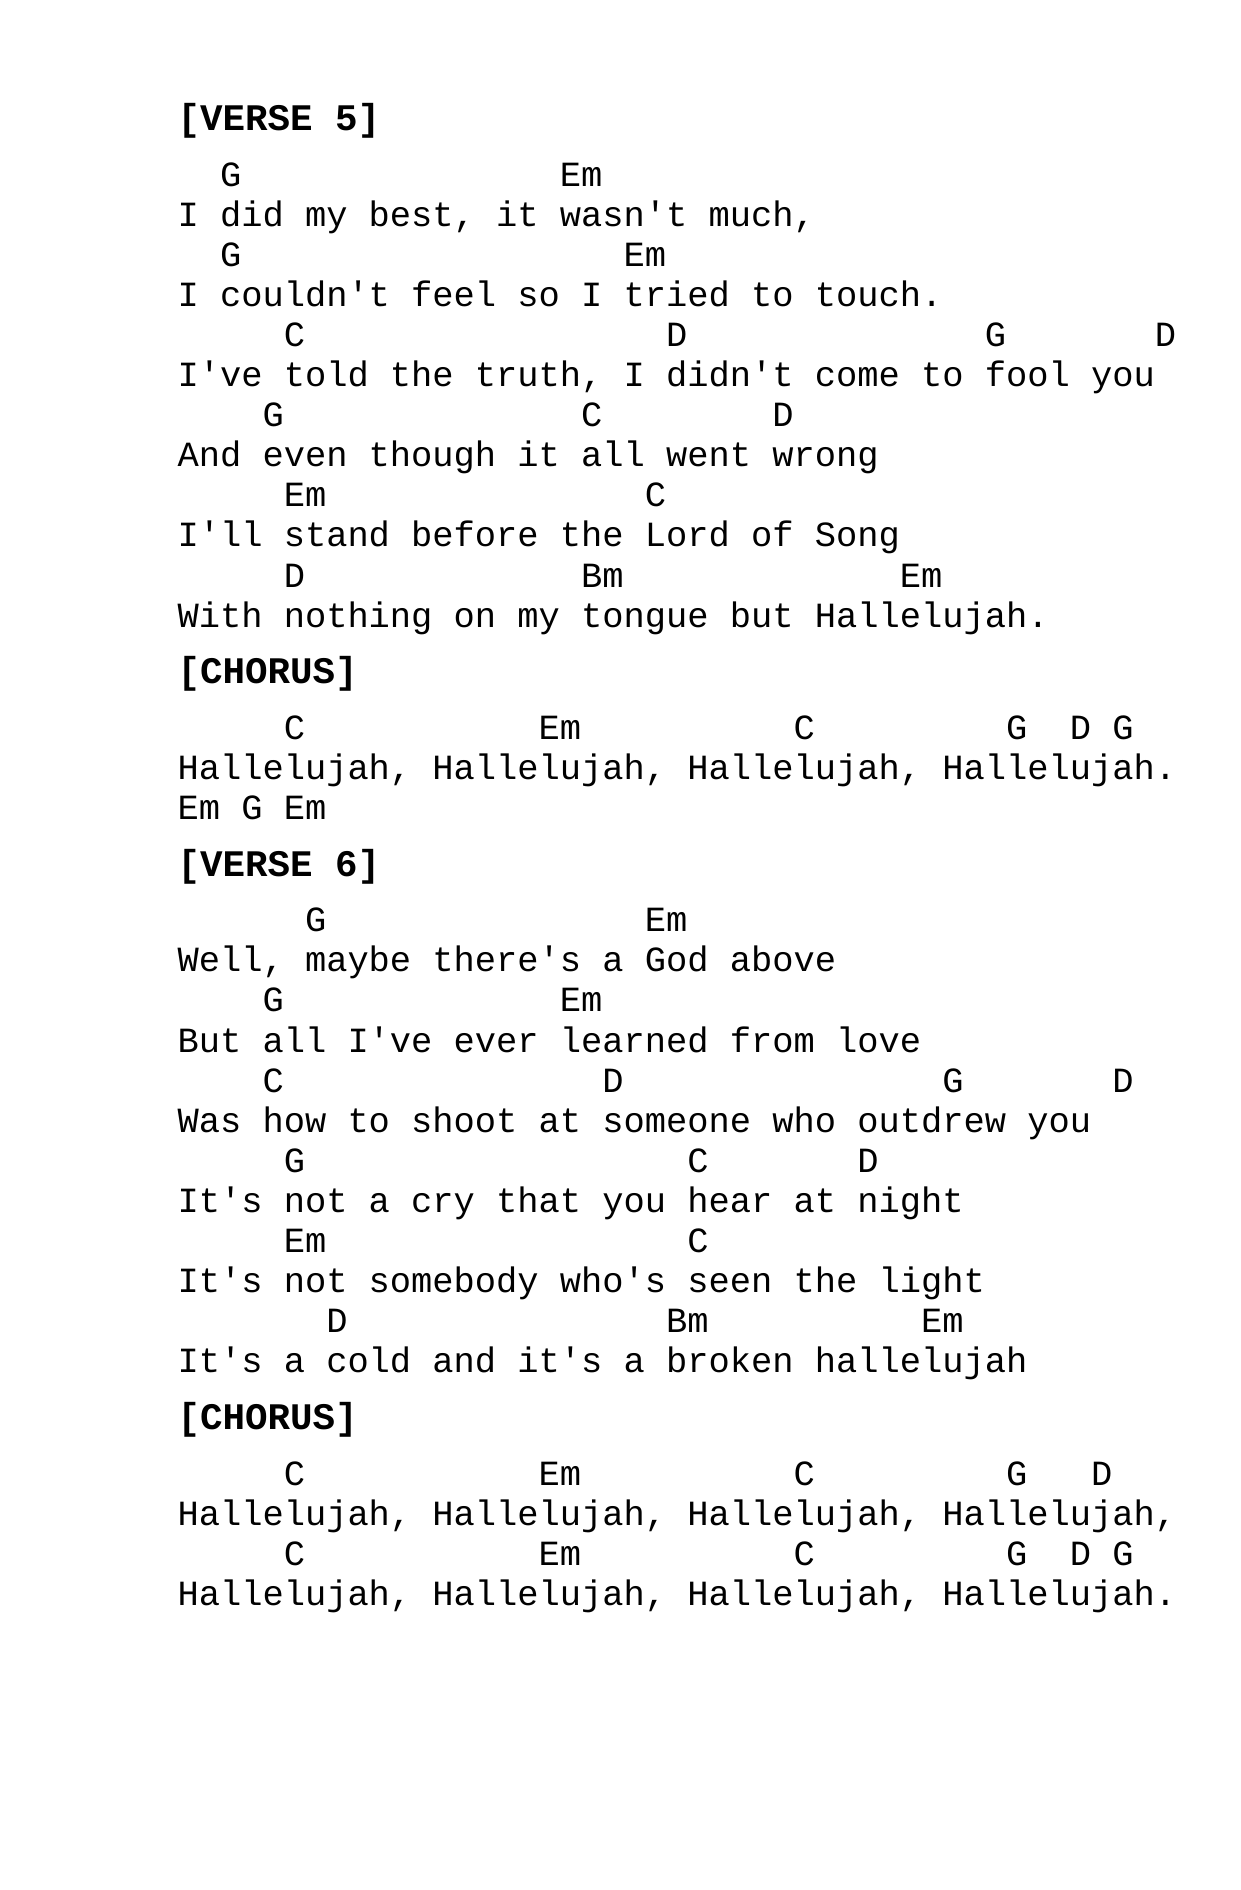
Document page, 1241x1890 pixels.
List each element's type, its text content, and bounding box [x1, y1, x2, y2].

text G C D [177, 1143, 1196, 1183]
text I couldn't feel so I tried to touch. [177, 277, 1196, 317]
text Em C [177, 477, 1196, 517]
text With nothing on my tongue but Hallelujah. [177, 598, 1196, 638]
text G Em [177, 902, 1196, 942]
subtitle [CHORUS] [177, 652, 1196, 695]
subtitle [VERSE 5] [177, 99, 1196, 142]
text G Em [177, 982, 1196, 1022]
text D Bm Em [177, 1303, 1196, 1343]
text G C D [177, 397, 1196, 437]
text C Em C G D [177, 1456, 1196, 1496]
subtitle [VERSE 6] [177, 845, 1196, 887]
text Well, maybe there's a God above [177, 942, 1196, 982]
text C Em C G D G [177, 710, 1196, 750]
text But all I've ever learned from love [177, 1022, 1196, 1063]
text G Em [177, 156, 1196, 197]
text G Em [177, 237, 1196, 277]
text I'll stand before the Lord of Song [177, 517, 1196, 557]
text It's a cold and it's a broken hallelujah [177, 1343, 1196, 1383]
text D Bm Em [177, 557, 1196, 598]
text Em G Em [177, 790, 1196, 830]
text And even though it all went wrong [177, 437, 1196, 477]
text It's not somebody who's seen the light [177, 1263, 1196, 1303]
text Was how to shoot at someone who outdrew you [177, 1103, 1196, 1143]
text It's not a cry that you hear at night [177, 1183, 1196, 1223]
text Hallelujah, Hallelujah, Hallelujah, Hallelujah. [177, 1576, 1196, 1616]
text C D G D [177, 317, 1196, 357]
text Hallelujah, Hallelujah, Hallelujah, Hallelujah. [177, 750, 1196, 790]
text Hallelujah, Hallelujah, Hallelujah, Hallelujah, [177, 1496, 1196, 1536]
subtitle [CHORUS] [177, 1398, 1196, 1441]
text I've told the truth, I didn't come to fool you [177, 357, 1196, 397]
text I did my best, it wasn't much, [177, 197, 1196, 237]
text C Em C G D G [177, 1536, 1196, 1576]
text Em C [177, 1223, 1196, 1263]
text C D G D [177, 1063, 1196, 1103]
